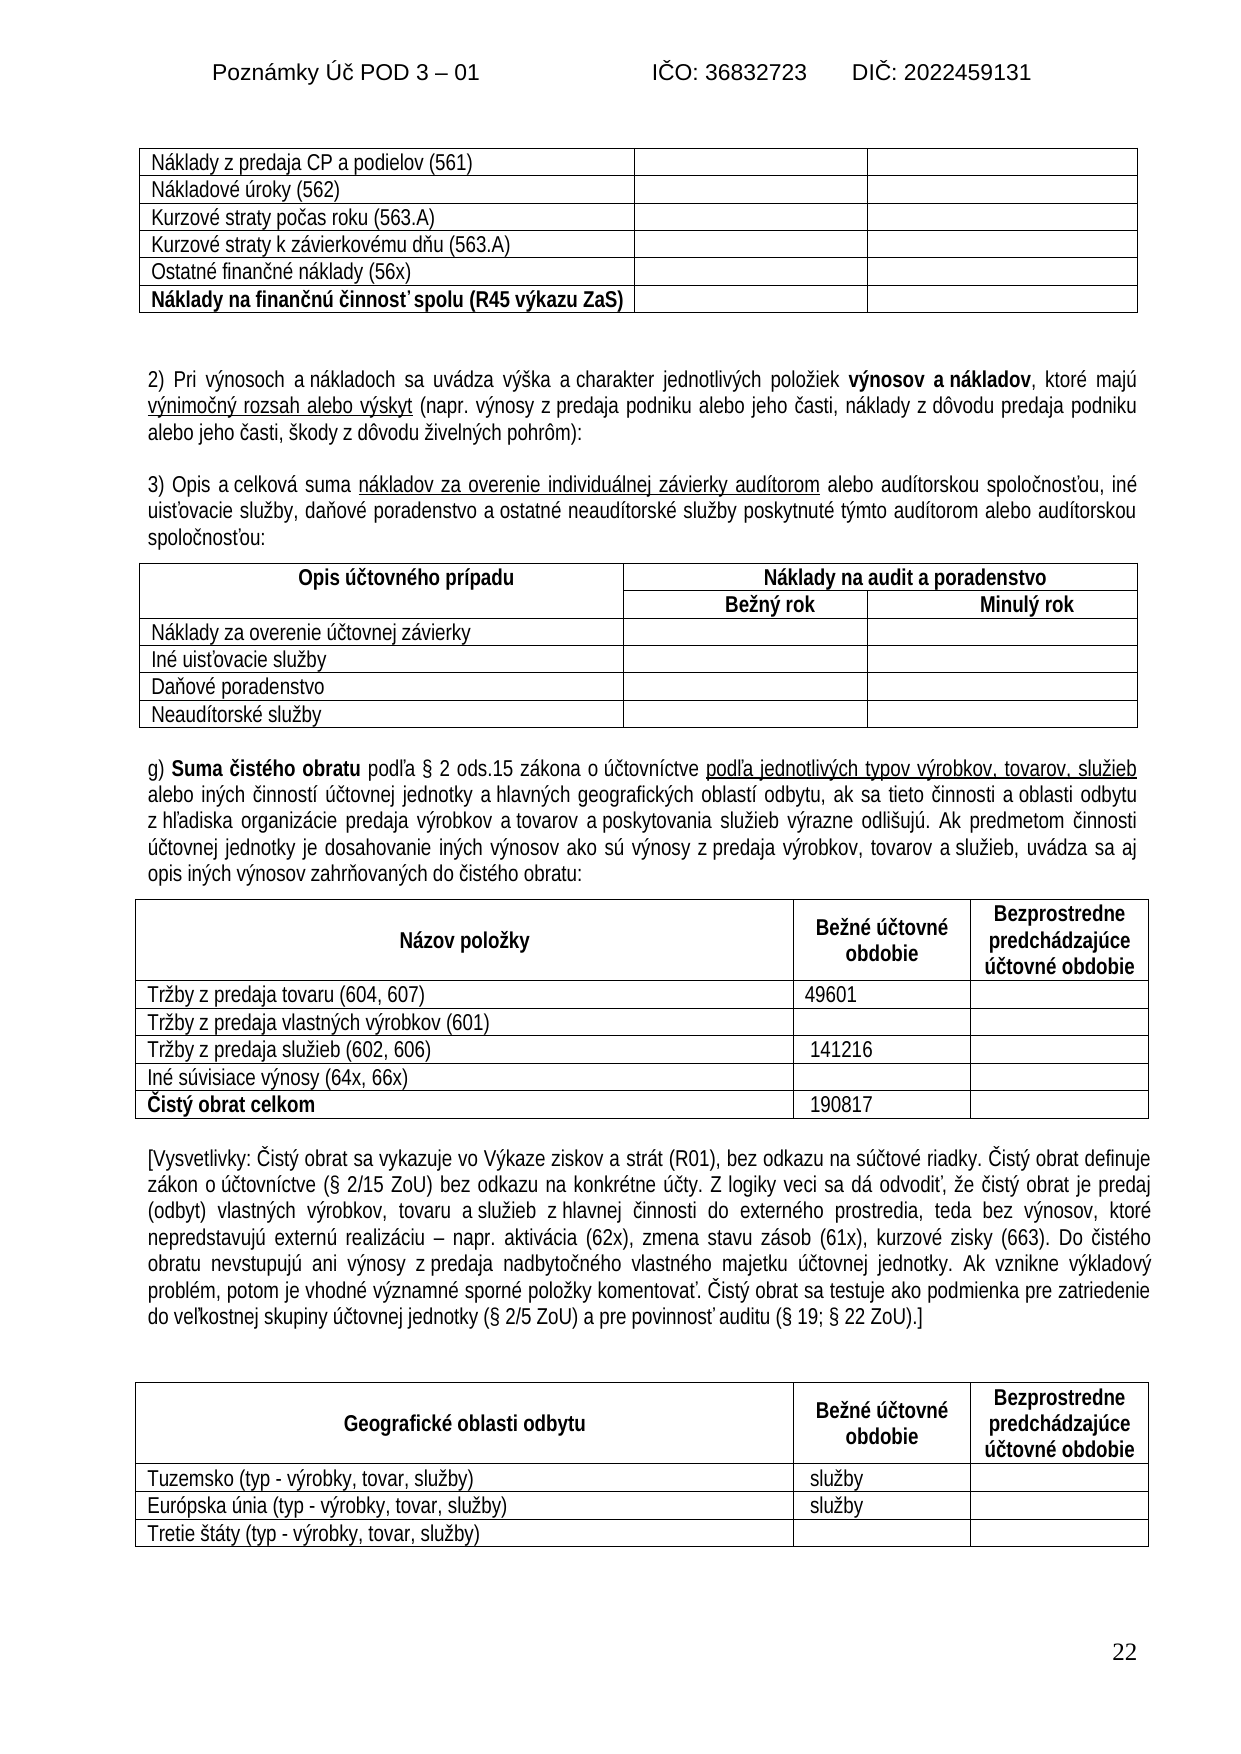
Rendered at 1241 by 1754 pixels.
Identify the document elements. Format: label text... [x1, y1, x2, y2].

table_cell [635, 258, 867, 284]
table_cell Kurzové straty k závierkovému dňu (563.A) [140, 231, 634, 257]
table_header Geografické oblasti odbytu [136, 1383, 793, 1463]
table_cell [868, 176, 1137, 202]
table_cell [868, 149, 1137, 175]
table_cell [635, 176, 867, 202]
table_cell Tržby z predaja služieb (602, 606) [136, 1036, 793, 1063]
table_cell [971, 1464, 1148, 1491]
table_cell Európska únia (typ - výrobky, tovar, služby) [136, 1492, 793, 1518]
table_cell [868, 204, 1137, 230]
table_cell [868, 286, 1137, 312]
table_cell [971, 981, 1148, 1008]
table_header Bežné účtovné obdobie [794, 1383, 970, 1463]
table_cell [635, 149, 867, 175]
table_cell Tuzemsko (typ - výrobky, tovar, služby) [136, 1464, 793, 1491]
table_cell [868, 619, 1137, 645]
table_cell [635, 231, 867, 257]
text [Vysvetlivky: Čistý obrat sa vykazuje vo Výkaze ziskov a strát (R01), bez odkazu na súčtové riadky. Čistý obrat definuje zákon o účtovníctve (§ 2/15 ZoU) bez odkazu na konkrétne účty. Z logiky veci sa dá odvodiť, že čistý obrat je predaj (odbyt) vlastných výrobkov, tovaru a služieb z hlavnej činnosti do externého prostredia, teda bez výnosov, ktoré nepredstavujú externú realizáciu – napr. aktivácia (62x), zmena stavu zásob (61x), kurzové zisky (663). Do čistého obratu nevstupujú ani výnosy z predaja nadbytočného vlastného majetku účtovnej jednotky. Ak vznikne výkladový problém, potom je vhodné významné sporné položky komentovať. Čistý obrat sa testuje ako podmienka pre zatriedenie do veľkostnej skupiny účtovnej jednotky (§ 2/5 ZoU) a pre povinnosť auditu (§ 19; § 22 ZoU).] [148, 1145, 1152, 1329]
table_cell Tržby z predaja vlastných výrobkov (601) [136, 1009, 793, 1035]
table_cell [868, 646, 1137, 672]
table_cell Náklady z predaja CP a podielov (561) [140, 149, 634, 175]
table_cell [794, 1064, 970, 1090]
table_cell Ostatné finančné náklady (56x) [140, 258, 634, 284]
table_cell Minulý rok [868, 591, 1137, 617]
table_cell [624, 619, 867, 645]
table_header Bezprostredne predchádzajúce účtovné obdobie [971, 1383, 1148, 1463]
table_cell [624, 673, 867, 700]
table_header Opis účtovného prípadu [140, 564, 623, 617]
table_cell Iné súvisiace výnosy (64x, 66x) [136, 1064, 793, 1090]
table_cell 190817 [794, 1091, 970, 1117]
text 3) Opis a celková suma nákladov za overenie individuálnej závierky audítorom alebo audítorskou spoločnosťou, iné uisťovacie služby, daňové poradenstvo a ostatné neaudítorské služby poskytnuté týmto audítorom alebo audítorskou spoločnosťou: [148, 471, 1137, 550]
table_cell Tretie štáty (typ - výrobky, tovar, služby) [136, 1520, 793, 1546]
table_cell [868, 231, 1137, 257]
table_header Náklady na audit a poradenstvo [624, 564, 1137, 590]
table_cell [971, 1009, 1148, 1035]
table_cell Bežný rok [624, 591, 867, 617]
table_cell Nákladové úroky (562) [140, 176, 634, 202]
table_header Bezprostredne predchádzajúce účtovné obdobie [971, 900, 1148, 980]
table_cell Kurzové straty počas roku (563.A) [140, 204, 634, 230]
table_cell [971, 1492, 1148, 1518]
table_cell Náklady za overenie účtovnej závierky [140, 619, 623, 645]
table_cell Daňové poradenstvo [140, 673, 623, 700]
table_cell Čistý obrat celkom [136, 1091, 793, 1117]
table_cell [971, 1091, 1148, 1117]
table_header Názov položky [136, 900, 793, 980]
table_cell služby [794, 1464, 970, 1491]
table_cell Neaudítorské služby [140, 701, 623, 727]
table_cell [635, 204, 867, 230]
table_cell [868, 258, 1137, 284]
text 2) Pri výnosoch a nákladoch sa uvádza výška a charakter jednotlivých položiek výnosov a nákladov, ktoré majú výnimočný rozsah alebo výskyt (napr. výnosy z predaja podniku alebo jeho časti, náklady z dôvodu predaja podniku alebo jeho časti, škody z dôvodu živelných pohrôm): [148, 366, 1137, 445]
table_cell Tržby z predaja tovaru (604, 607) [136, 981, 793, 1008]
table_cell 49601 [794, 981, 970, 1008]
table_cell Náklady na finančnú činnosť spolu (R45 výkazu ZaS) [140, 286, 634, 312]
table_cell [794, 1009, 970, 1035]
table_cell Iné uisťovacie služby [140, 646, 623, 672]
table_cell 141216 [794, 1036, 970, 1063]
table_cell [794, 1520, 970, 1546]
table_cell [971, 1036, 1148, 1063]
table_cell [971, 1064, 1148, 1090]
table_cell [868, 673, 1137, 700]
text g) Suma čistého obratu podľa § 2 ods.15 zákona o účtovníctve podľa jednotlivých typov výrobkov, tovarov, služieb alebo iných činností účtovnej jednotky a hlavných geografických oblastí odbytu, ak sa tieto činnosti a oblasti odbytu z hľadiska organizácie predaja výrobkov a tovarov a poskytovania služieb výrazne odlišujú. Ak predmetom činnosti účtovnej jednotky je dosahovanie iných výnosov ako sú výnosy z predaja výrobkov, tovarov a služieb, uvádza sa aj opis iných výnosov zahrňovaných do čistého obratu: [148, 754, 1137, 886]
table_cell [624, 701, 867, 727]
table_cell [624, 646, 867, 672]
table_header Bežné účtovné obdobie [794, 900, 970, 980]
table_cell služby [794, 1492, 970, 1518]
table_cell [635, 286, 867, 312]
table_cell [971, 1520, 1148, 1546]
table_cell [868, 701, 1137, 727]
